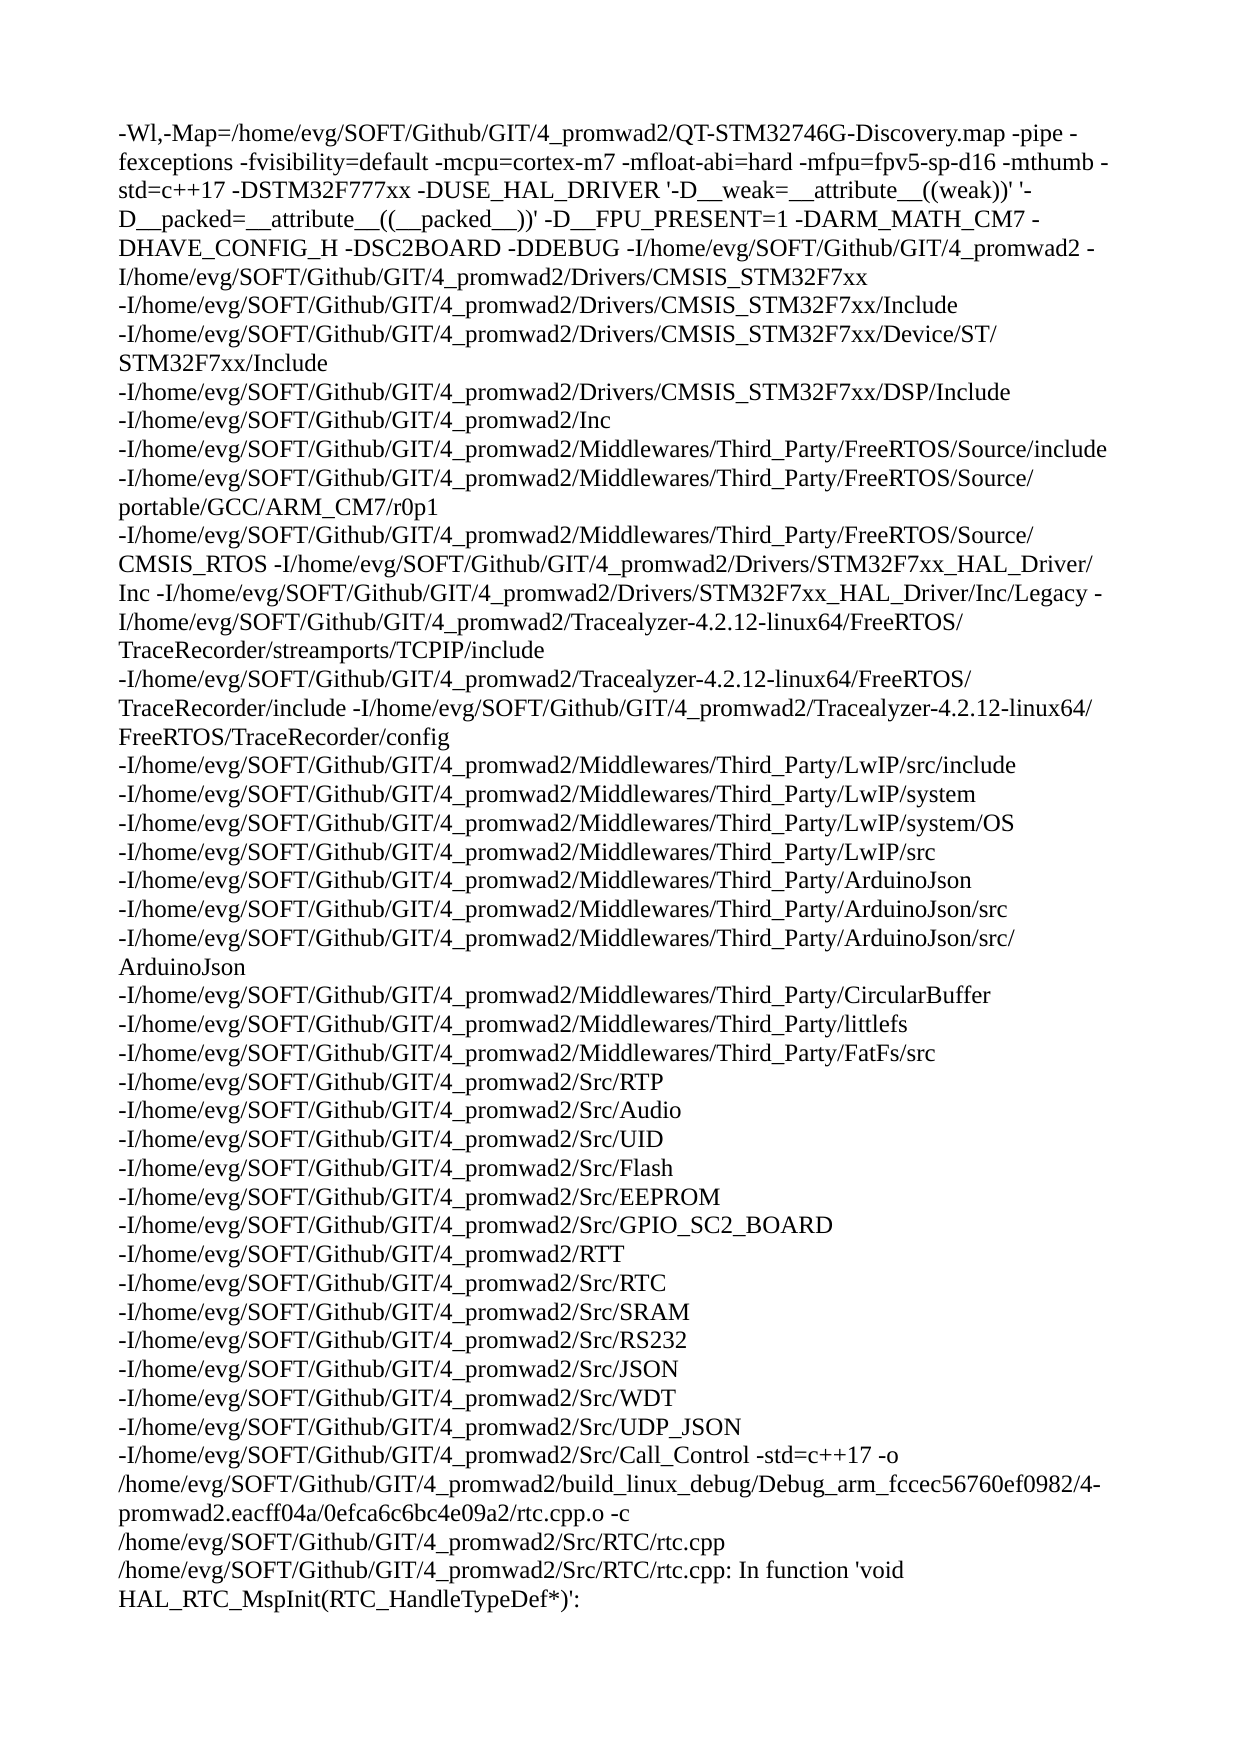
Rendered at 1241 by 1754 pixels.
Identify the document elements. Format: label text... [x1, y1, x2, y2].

text /home/evg/SOFT/Github/GIT/4_promwad2/Src/RTC/rtc.cpp: In function 'void HAL_RTC_MspInit(RTC_HandleTypeDef*)': [118, 1556, 1122, 1613]
text -Wl,-Map=/home/evg/SOFT/Github/GIT/4_promwad2/QT-STM32746G-Discovery.map -pipe -fexceptions -fvisibility=default -mcpu=cortex-m7 -mfloat-abi=hard -mfpu=fpv5-sp-d16 -mthumb -std=c++17 -DSTM32F777xx -DUSE_HAL_DRIVER '-D__weak=__attribute__((weak))' '-D__packed=__attribute__((__packed__))' -D__FPU_PRESENT=1 -DARM_MATH_CM7 -DHAVE_CONFIG_H -DSC2BOARD -DDEBUG -I/home/evg/SOFT/Github/GIT/4_promwad2 -I/home/evg/SOFT/Github/GIT/4_promwad2/Drivers/CMSIS_STM32F7xx -I/home/evg/SOFT/Github/GIT/4_promwad2/Drivers/CMSIS_STM32F7xx/Include -I/home/evg/SOFT/Github/GIT/4_promwad2/Drivers/CMSIS_STM32F7xx/Device/ST/STM32F7xx/Include -I/home/evg/SOFT/Github/GIT/4_promwad2/Drivers/CMSIS_STM32F7xx/DSP/Include -I/home/evg/SOFT/Github/GIT/4_promwad2/Inc -I/home/evg/SOFT/Github/GIT/4_promwad2/Middlewares/Third_Party/FreeRTOS/Source/include -I/home/evg/SOFT/Github/GIT/4_promwad2/Middlewares/Third_Party/FreeRTOS/Source/portable/GCC/ARM_CM7/r0p1 -I/home/evg/SOFT/Github/GIT/4_promwad2/Middlewares/Third_Party/FreeRTOS/Source/CMSIS_RTOS -I/home/evg/SOFT/Github/GIT/4_promwad2/Drivers/STM32F7xx_HAL_Driver/Inc -I/home/evg/SOFT/Github/GIT/4_promwad2/Drivers/STM32F7xx_HAL_Driver/Inc/Legacy -I/home/evg/SOFT/Github/GIT/4_promwad2/Tracealyzer-4.2.12-linux64/FreeRTOS/TraceRecorder/streamports/TCPIP/include -I/home/evg/SOFT/Github/GIT/4_promwad2/Tracealyzer-4.2.12-linux64/FreeRTOS/TraceRecorder/include -I/home/evg/SOFT/Github/GIT/4_promwad2/Tracealyzer-4.2.12-linux64/FreeRTOS/TraceRecorder/config -I/home/evg/SOFT/Github/GIT/4_promwad2/Middlewares/Third_Party/LwIP/src/include -I/home/evg/SOFT/Github/GIT/4_promwad2/Middlewares/Third_Party/LwIP/system -I/home/evg/SOFT/Github/GIT/4_promwad2/Middlewares/Third_Party/LwIP/system/OS -I/home/evg/SOFT/Github/GIT/4_promwad2/Middlewares/Third_Party/LwIP/src -I/home/evg/SOFT/Github/GIT/4_promwad2/Middlewares/Third_Party/ArduinoJson -I/home/evg/SOFT/Github/GIT/4_promwad2/Middlewares/Third_Party/ArduinoJson/src -I/home/evg/SOFT/Github/GIT/4_promwad2/Middlewares/Third_Party/ArduinoJson/src/ArduinoJson -I/home/evg/SOFT/Github/GIT/4_promwad2/Middlewares/Third_Party/CircularBuffer -I/home/evg/SOFT/Github/GIT/4_promwad2/Middlewares/Third_Party/littlefs -I/home/evg/SOFT/Github/GIT/4_promwad2/Middlewares/Third_Party/FatFs/src -I/home/evg/SOFT/Github/GIT/4_promwad2/Src/RTP -I/home/evg/SOFT/Github/GIT/4_promwad2/Src/Audio -I/home/evg/SOFT/Github/GIT/4_promwad2/Src/UID -I/home/evg/SOFT/Github/GIT/4_promwad2/Src/Flash -I/home/evg/SOFT/Github/GIT/4_promwad2/Src/EEPROM -I/home/evg/SOFT/Github/GIT/4_promwad2/Src/GPIO_SC2_BOARD -I/home/evg/SOFT/Github/GIT/4_promwad2/RTT -I/home/evg/SOFT/Github/GIT/4_promwad2/Src/RTC -I/home/evg/SOFT/Github/GIT/4_promwad2/Src/SRAM -I/home/evg/SOFT/Github/GIT/4_promwad2/Src/RS232 -I/home/evg/SOFT/Github/GIT/4_promwad2/Src/JSON -I/home/evg/SOFT/Github/GIT/4_promwad2/Src/WDT -I/home/evg/SOFT/Github/GIT/4_promwad2/Src/UDP_JSON -I/home/evg/SOFT/Github/GIT/4_promwad2/Src/Call_Control -std=c++17 -o /home/evg/SOFT/Github/GIT/4_promwad2/build_linux_debug/Debug_arm_fccec56760ef0982/4-promwad2.eacff04a/0efca6c6bc4e09a2/rtc.cpp.o -c /home/evg/SOFT/Github/GIT/4_promwad2/Src/RTC/rtc.cpp [118, 118, 1122, 1556]
